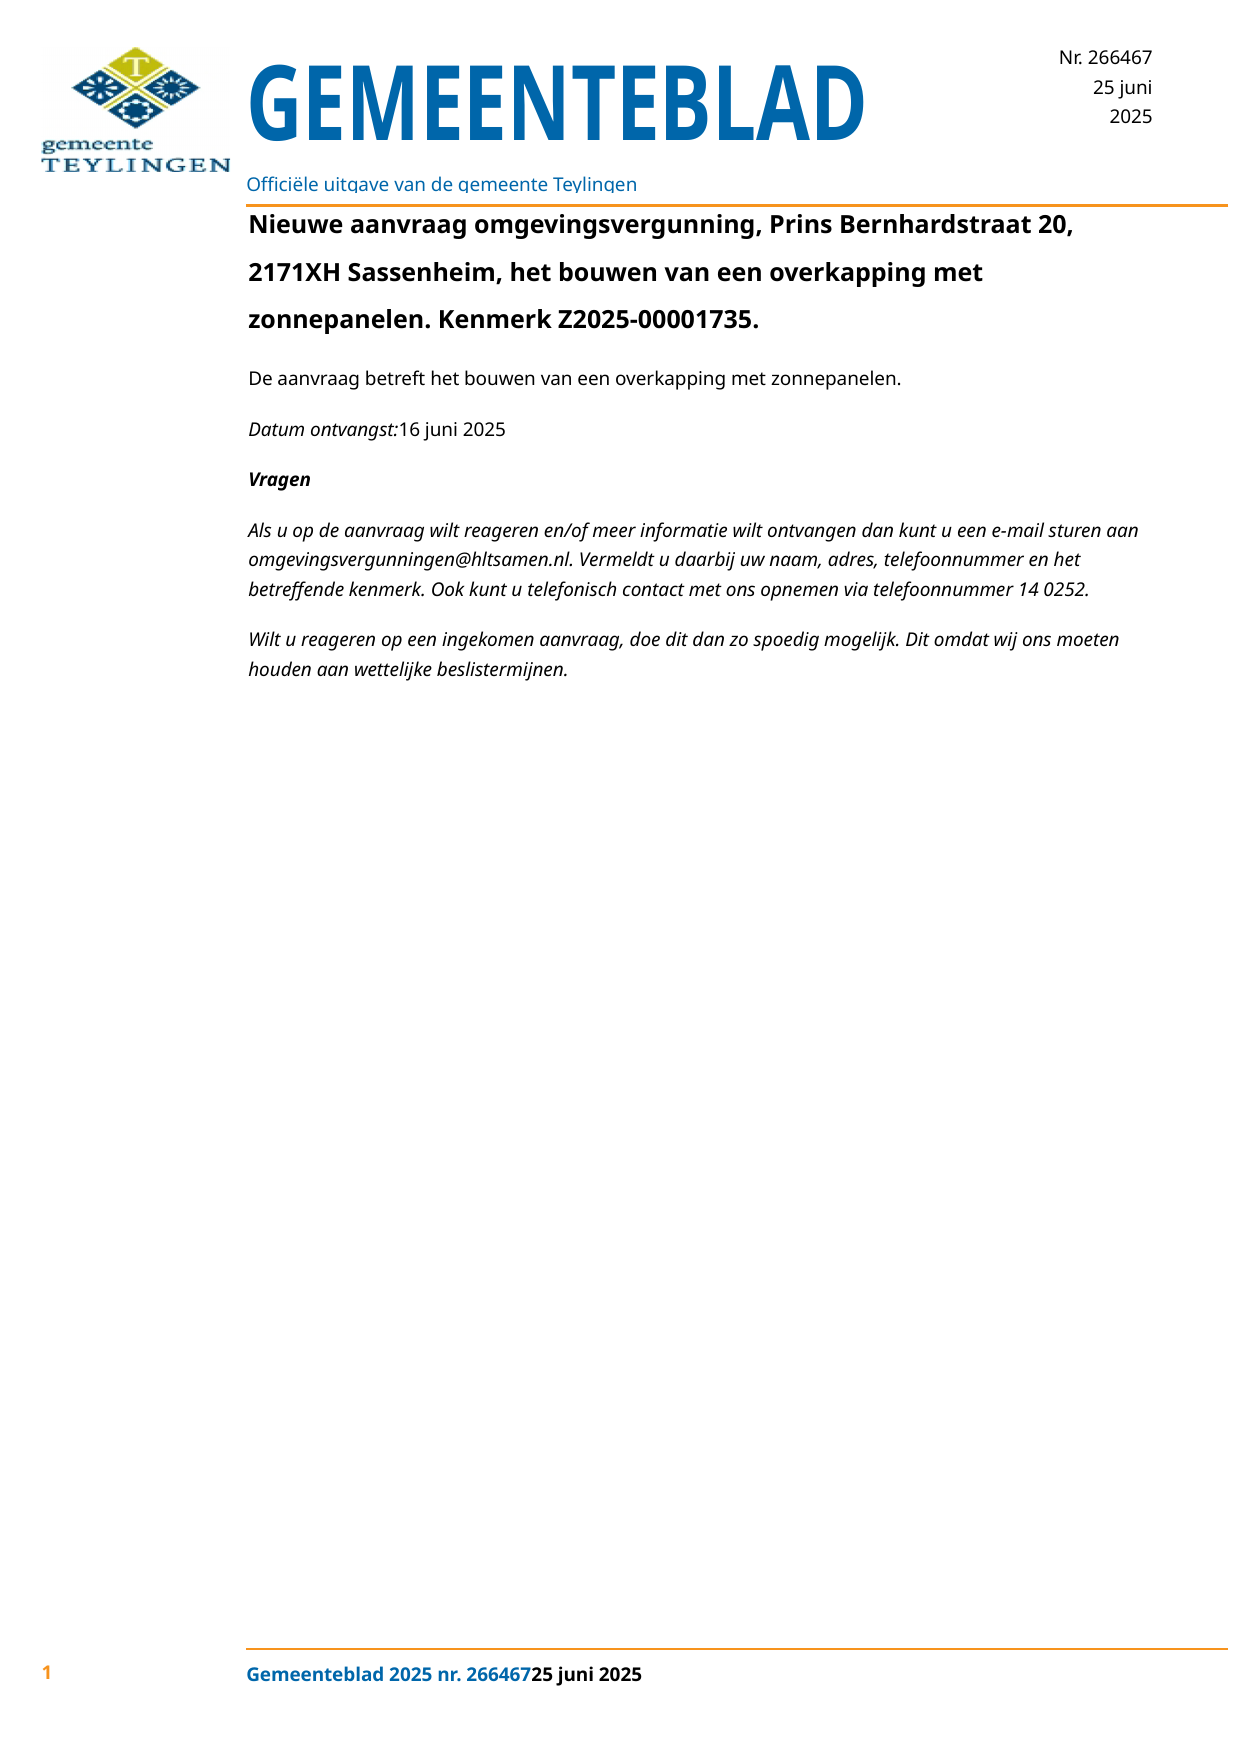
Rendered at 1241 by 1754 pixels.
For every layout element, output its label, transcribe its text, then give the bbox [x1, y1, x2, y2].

text Wilt u reageren op een ingekomen aanvraag, doe dit dan zo spoedig mogelijk. Dit omdat wij ons moeten houden aan wettelijke beslistermijnen. [248, 626, 1152, 682]
text Datum ontvangst:16 juni 2025 [248, 416, 1152, 442]
text De aanvraag betreft het bouwen van een overkapping met zonnepanelen. [248, 366, 1152, 391]
picture [41, 47, 231, 172]
text Als u op de aanvraag wilt reageren en/of meer informatie wilt ontvangen dan kunt u een e-mail sturen aan omgevingsvergunningen@hltsamen.nl. Vermeldt u daarbij uw naam, adres, telefoonnummer en het betreffende kenmerk. Ook kunt u telefonisch contact met ons opnemen via telefoonnummer 14 0252. [248, 517, 1152, 602]
text Vragen [248, 466, 1152, 492]
text Nieuwe aanvraag omgevingsvergunning, Prins Bernhardstraat 20, 2171XH Sassenheim, het bouwen van een overkapping met zonnepanelen. Kenmerk Z2025-00001735. [248, 207, 1152, 336]
